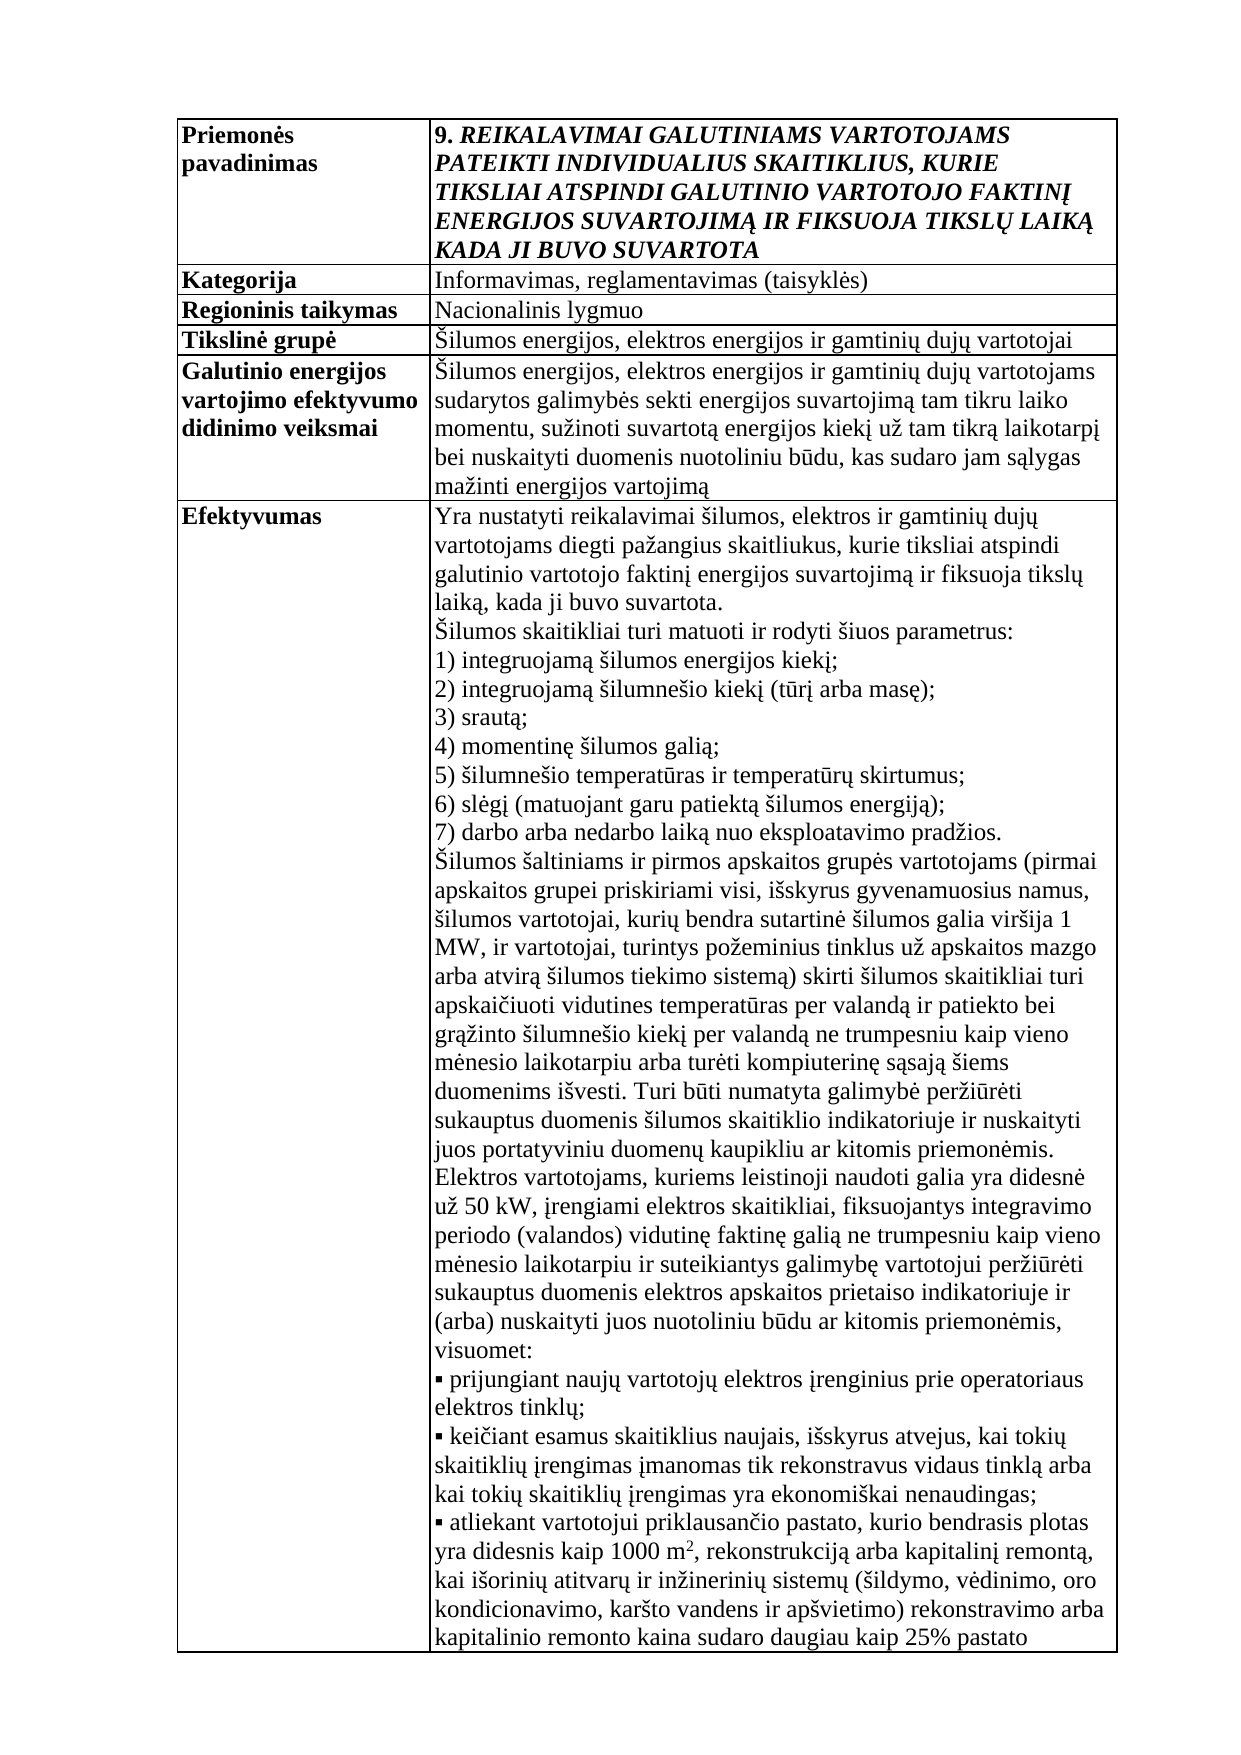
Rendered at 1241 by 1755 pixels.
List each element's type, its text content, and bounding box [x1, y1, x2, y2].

table_cell Šilumos energijos, elektros energijos ir gamtinių dujų vartotojai [431, 326, 1116, 354]
table_cell Informavimas, reglamentavimas (taisyklės) [431, 265, 1116, 294]
table_header Priemonės pavadinimas [178, 120, 429, 263]
table_cell Šilumos energijos, elektros energijos ir gamtinių dujų vartotojams sudarytos galimybės sekti energijos suvartojimą tam tikru laiko momentu, sužinoti suvartotą energijos kiekį už tam tikrą laikotarpį bei nuskaityti duomenis nuotoliniu būdu, kas sudaro jam sąlygas mažinti energijos vartojimą [431, 356, 1116, 500]
table_header 9. REIKALAVIMAI GALUTINIAMS VARTOTOJAMS PATEIKTI INDIVIDUALIUS SKAITIKLIUS, KURIE TIKSLIAI ATSPINDI GALUTINIO VARTOTOJO FAKTINĮ ENERGIJOS SUVARTOJIMĄ IR FIKSUOJA TIKSLŲ LAIKĄ KADA JI BUVO SUVARTOTA [431, 120, 1116, 263]
table_cell Regioninis taikymas [178, 295, 429, 324]
table_cell Yra nustatyti reikalavimai šilumos, elektros ir gamtinių dujų vartotojams diegti pažangius skaitliukus, kurie tiksliai atspindi galutinio vartotojo faktinį energijos suvartojimą ir fiksuoja tikslų laiką, kada ji buvo suvartota. Šilumos skaitikliai turi matuoti ir rodyti šiuos parametrus: 1) integruojamą šilumos energijos kiekį; 2) integruojamą šilumnešio kiekį (tūrį arba masę); 3) srautą; 4) momentinę šilumos galią; 5) šilumnešio temperatūras ir temperatūrų skirtumus; 6) slėgį (matuojant garu patiektą šilumos energiją); 7) darbo arba nedarbo laiką nuo eksploatavimo pradžios. Šilumos šaltiniams ir pirmos apskaitos grupės vartotojams (pirmai apskaitos grupei priskiriami visi, išskyrus gyvenamuosius namus, šilumos vartotojai, kurių bendra sutartinė šilumos galia viršija 1 MW, ir vartotojai, turintys požeminius tinklus už apskaitos mazgo arba atvirą šilumos tiekimo sistemą) skirti šilumos skaitikliai turi apskaičiuoti vidutines temperatūras per valandą ir patiekto bei grąžinto šilumnešio kiekį per valandą ne trumpesniu kaip vieno mėnesio laikotarpiu arba turėti kompiuterinę sąsają šiems duomenims išvesti. Turi būti numatyta galimybė peržiūrėti sukauptus duomenis šilumos skaitiklio indikatoriuje ir nuskaityti juos portatyviniu duomenų kaupikliu ar kitomis priemonėmis. Elektros vartotojams, kuriems leistinoji naudoti galia yra didesnė už 50 kW, įrengiami elektros skaitikliai, fiksuojantys integravimo periodo (valandos) vidutinę faktinę galią ne trumpesniu kaip vieno mėnesio laikotarpiu ir suteikiantys galimybę vartotojui peržiūrėti sukauptus duomenis elektros apskaitos prietaiso indikatoriuje ir (arba) nuskaityti juos nuotoliniu būdu ar kitomis priemonėmis, visuomet: ▪ prijungiant naujų vartotojų elektros įrenginius prie operatoriaus elektros tinklų; ▪ keičiant esamus skaitiklius naujais, išskyrus atvejus, kai tokių skaitiklių įrengimas įmanomas tik rekonstravus vidaus tinklą arba kai tokių skaitiklių įrengimas yra ekonomiškai nenaudingas; ▪ atliekant vartotojui priklausančio pastato, kurio bendrasis plotas yra didesnis kaip 1000 m2, rekonstrukciją arba kapitalinį remontą, kai išorinių atitvarų ir inžinerinių sistemų (šildymo, vėdinimo, oro kondicionavimo, karšto vandens ir apšvietimo) rekonstravimo arba kapitalinio remonto kaina sudaro daugiau kaip 25% pastato [431, 501, 1116, 1651]
table_cell Galutinio energijos vartojimo efektyvumo didinimo veiksmai [178, 356, 429, 500]
table_cell Kategorija [178, 265, 429, 294]
table_cell Efektyvumas [178, 501, 429, 1651]
table_cell Nacionalinis lygmuo [431, 295, 1116, 324]
table_cell Tikslinė grupė [178, 326, 429, 354]
